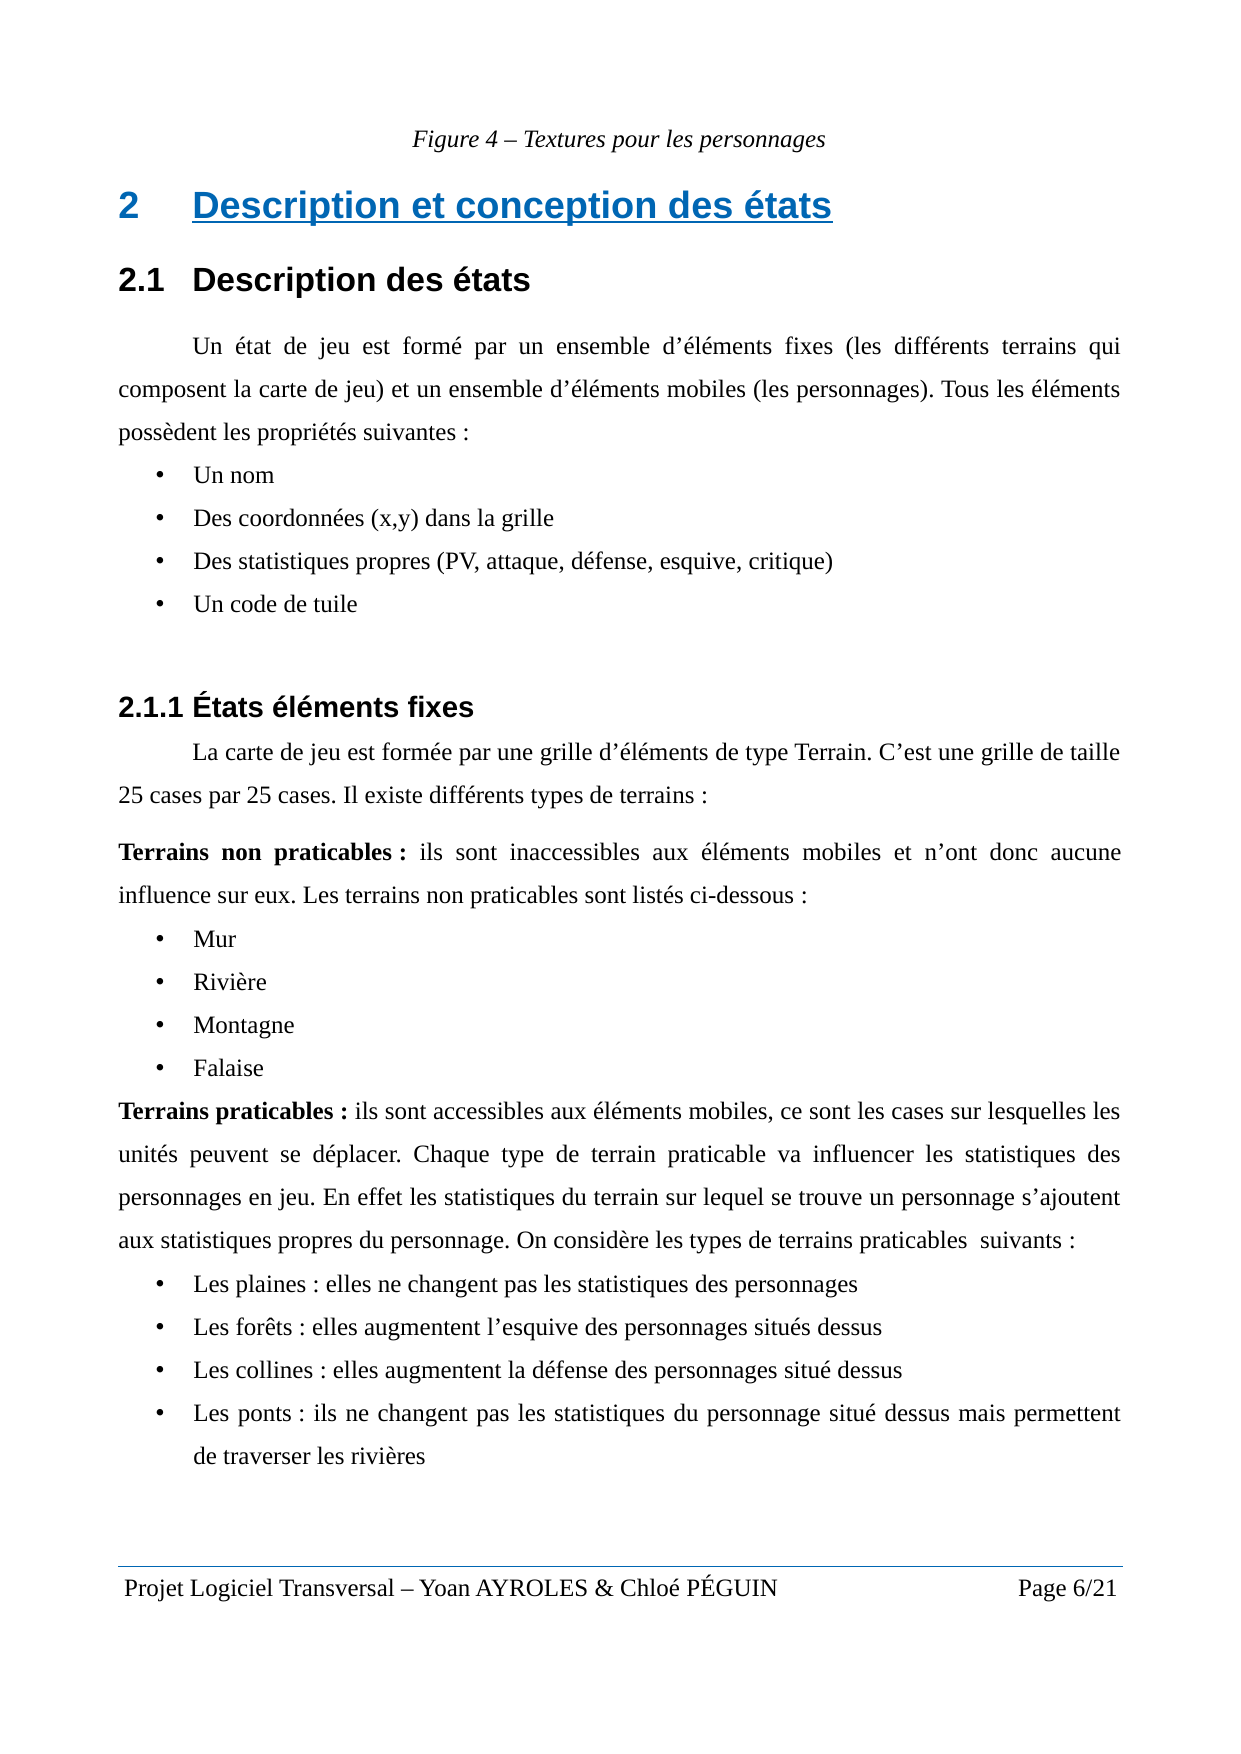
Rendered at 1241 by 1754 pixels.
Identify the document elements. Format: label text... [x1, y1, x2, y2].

subtitle Description des états [118, 260, 1122, 299]
list Des statistiques propres (PV, attaque, défense, esquive, critique) [156, 546, 1122, 575]
list Un nom [156, 460, 1122, 489]
list Les collines : elles augmentent la défense des personnages situé dessus [156, 1355, 1122, 1384]
list Des coordonnées (x,y) dans la grille [156, 503, 1122, 532]
list Les forêts : elles augmentent l’esquive des personnages situés dessus [156, 1312, 1122, 1341]
list Un code de tuile [156, 589, 1122, 618]
text Terrains non praticables : ils sont inaccessibles aux éléments mobiles et n’ont donc aucune influence sur eux. Les terrains non praticables sont listés ci-dessous : [118, 837, 1122, 909]
list Les plaines : elles ne changent pas les statistiques des personnages [156, 1269, 1122, 1297]
list Mur [156, 924, 1122, 952]
list Les ponts : ils ne changent pas les statistiques du personnage situé dessus mais permettent de traverser les rivières [156, 1398, 1122, 1470]
list Montagne [156, 1010, 1122, 1039]
subtitle États éléments fixes [118, 690, 1122, 724]
text La carte de jeu est formée par une grille d’éléments de type Terrain. C’est une grille de taille 25 cases par 25 cases. Il existe différents types de terrains : [118, 737, 1122, 808]
list Rivière [156, 967, 1122, 996]
table_header Figure 4 – Textures pour les personnages [118, 118, 1122, 158]
text Terrains praticables : ils sont accessibles aux éléments mobiles, ce sont les cases sur lesquelles les unités peuvent se déplacer. Chaque type de terrain praticable va influencer les statistiques des personnages en jeu. En effet les statistiques du terrain sur lequel se trouve un personnage s’ajoutent aux statistiques propres du personnage. On considère les types de terrains praticables suivants : [118, 1096, 1122, 1254]
list Falaise [156, 1053, 1122, 1082]
text Un état de jeu est formé par un ensemble d’éléments fixes (les différents terrains qui composent la carte de jeu) et un ensemble d’éléments mobiles (les personnages). Tous les éléments possèdent les propriétés suivantes : [118, 331, 1122, 446]
subtitle Description et conception des états [118, 183, 1122, 227]
